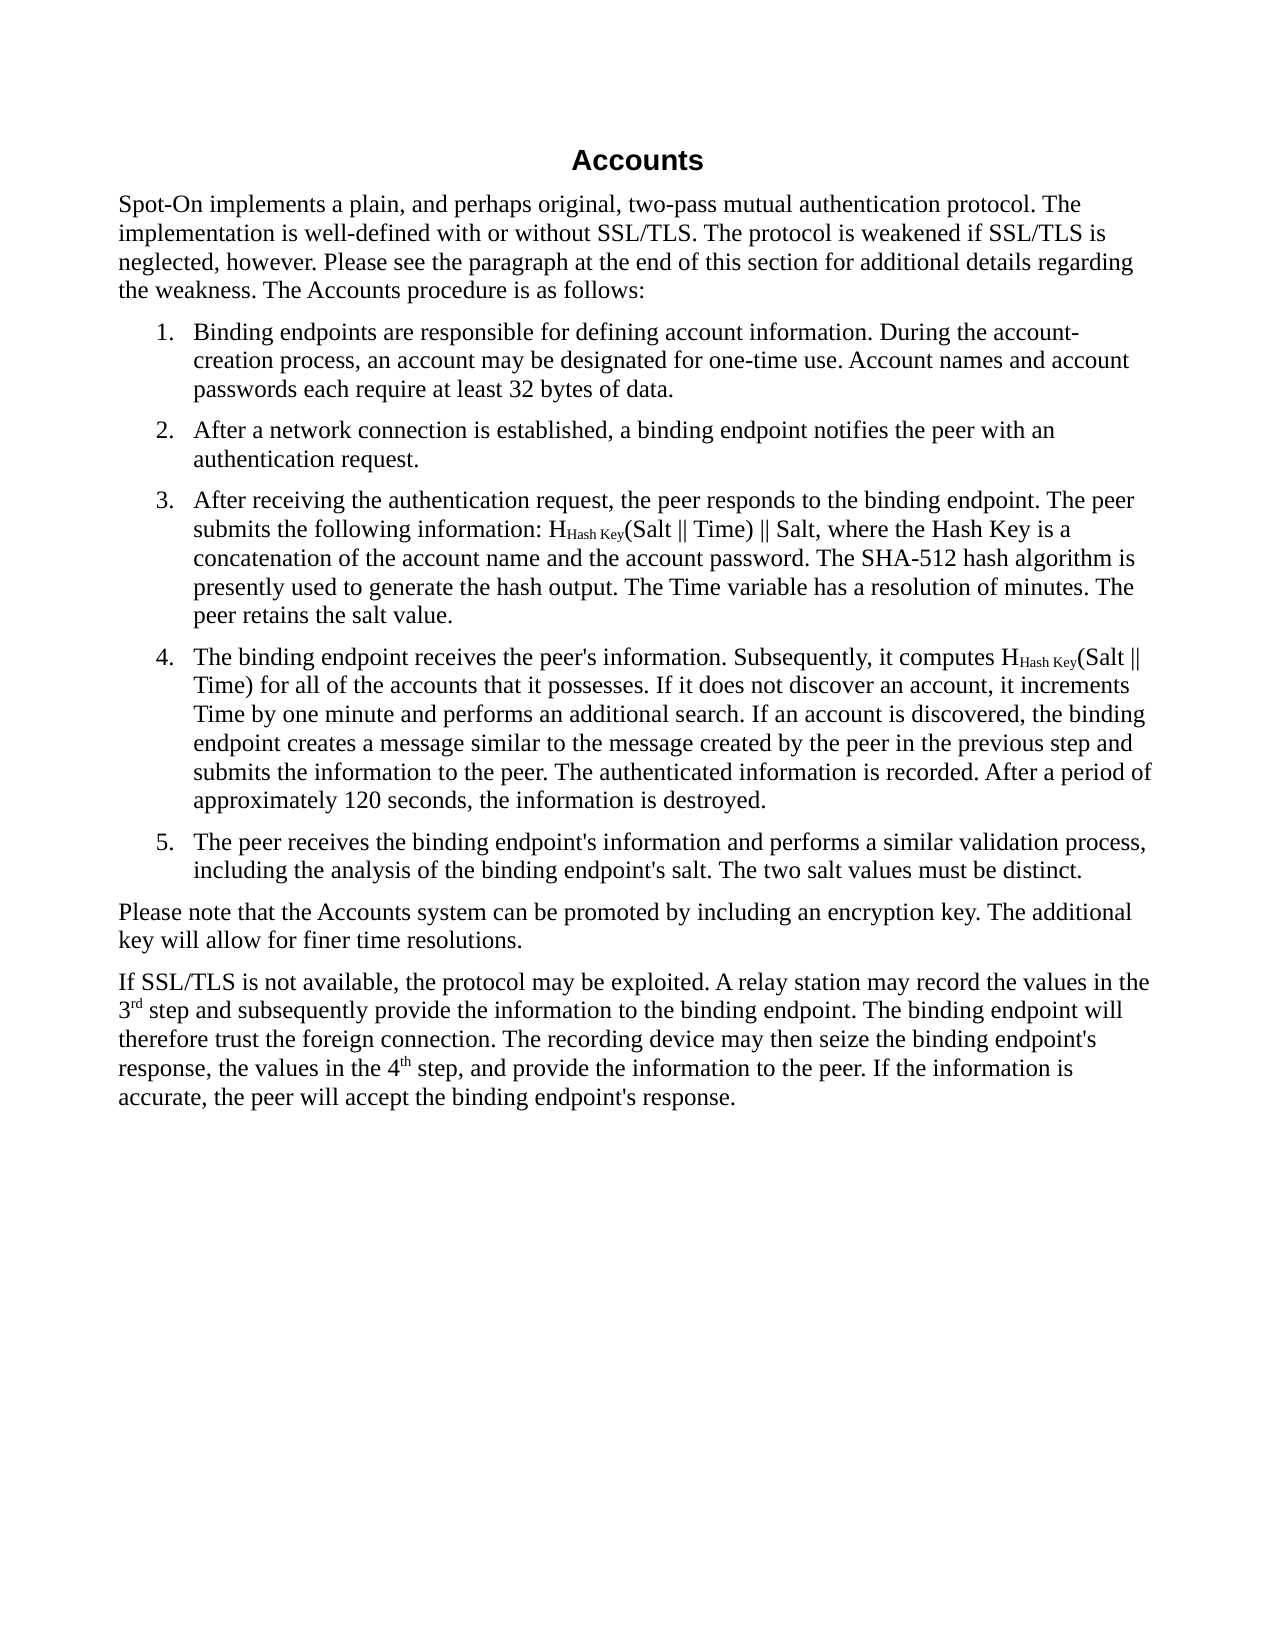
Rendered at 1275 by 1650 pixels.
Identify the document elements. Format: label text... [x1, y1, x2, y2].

subtitle Accounts [118, 143, 1157, 177]
list After a network connection is established, a binding endpoint notifies the peer with an authentication request. [156, 415, 1157, 473]
text Please note that the Accounts system can be promoted by including an encryption key. The additional key will allow for finer time resolutions. [118, 897, 1157, 954]
list The binding endpoint receives the peer's information. Subsequently, it computes HHash Key(Salt || Time) for all of the accounts that it possesses. If it does not discover an account, it increments Time by one minute and performs an additional search. If an account is discovered, the binding endpoint creates a message similar to the message created by the peer in the previous step and submits the information to the peer. The authenticated information is recorded. After a period of approximately 120 seconds, the information is destroyed. [156, 642, 1157, 814]
text Spot-On implements a plain, and perhaps original, two-pass mutual authentication protocol. The implementation is well-defined with or without SSL/TLS. The protocol is weakened if SSL/TLS is neglected, however. Please see the paragraph at the end of this section for additional details regarding the weakness. The Accounts procedure is as follows: [118, 189, 1157, 304]
list After receiving the authentication request, the peer responds to the binding endpoint. The peer submits the following information: HHash Key(Salt || Time) || Salt, where the Hash Key is a concatenation of the account name and the account password. The SHA-512 hash algorithm is presently used to generate the hash output. The Time variable has a resolution of minutes. The peer retains the salt value. [156, 485, 1157, 629]
text If SSL/TLS is not available, the protocol may be exploited. A relay station may record the values in the 3rd step and subsequently provide the information to the binding endpoint. The binding endpoint will therefore trust the foreign connection. The recording device may then seize the binding endpoint's response, the values in the 4th step, and provide the information to the peer. If the information is accurate, the peer will accept the binding endpoint's response. [118, 967, 1157, 1110]
list The peer receives the binding endpoint's information and performs a similar validation process, including the analysis of the binding endpoint's salt. The two salt values must be distinct. [156, 827, 1157, 884]
list Binding endpoints are responsible for defining account information. During the account-creation process, an account may be designated for one-time use. Account names and account passwords each require at least 32 bytes of data. [156, 317, 1157, 403]
